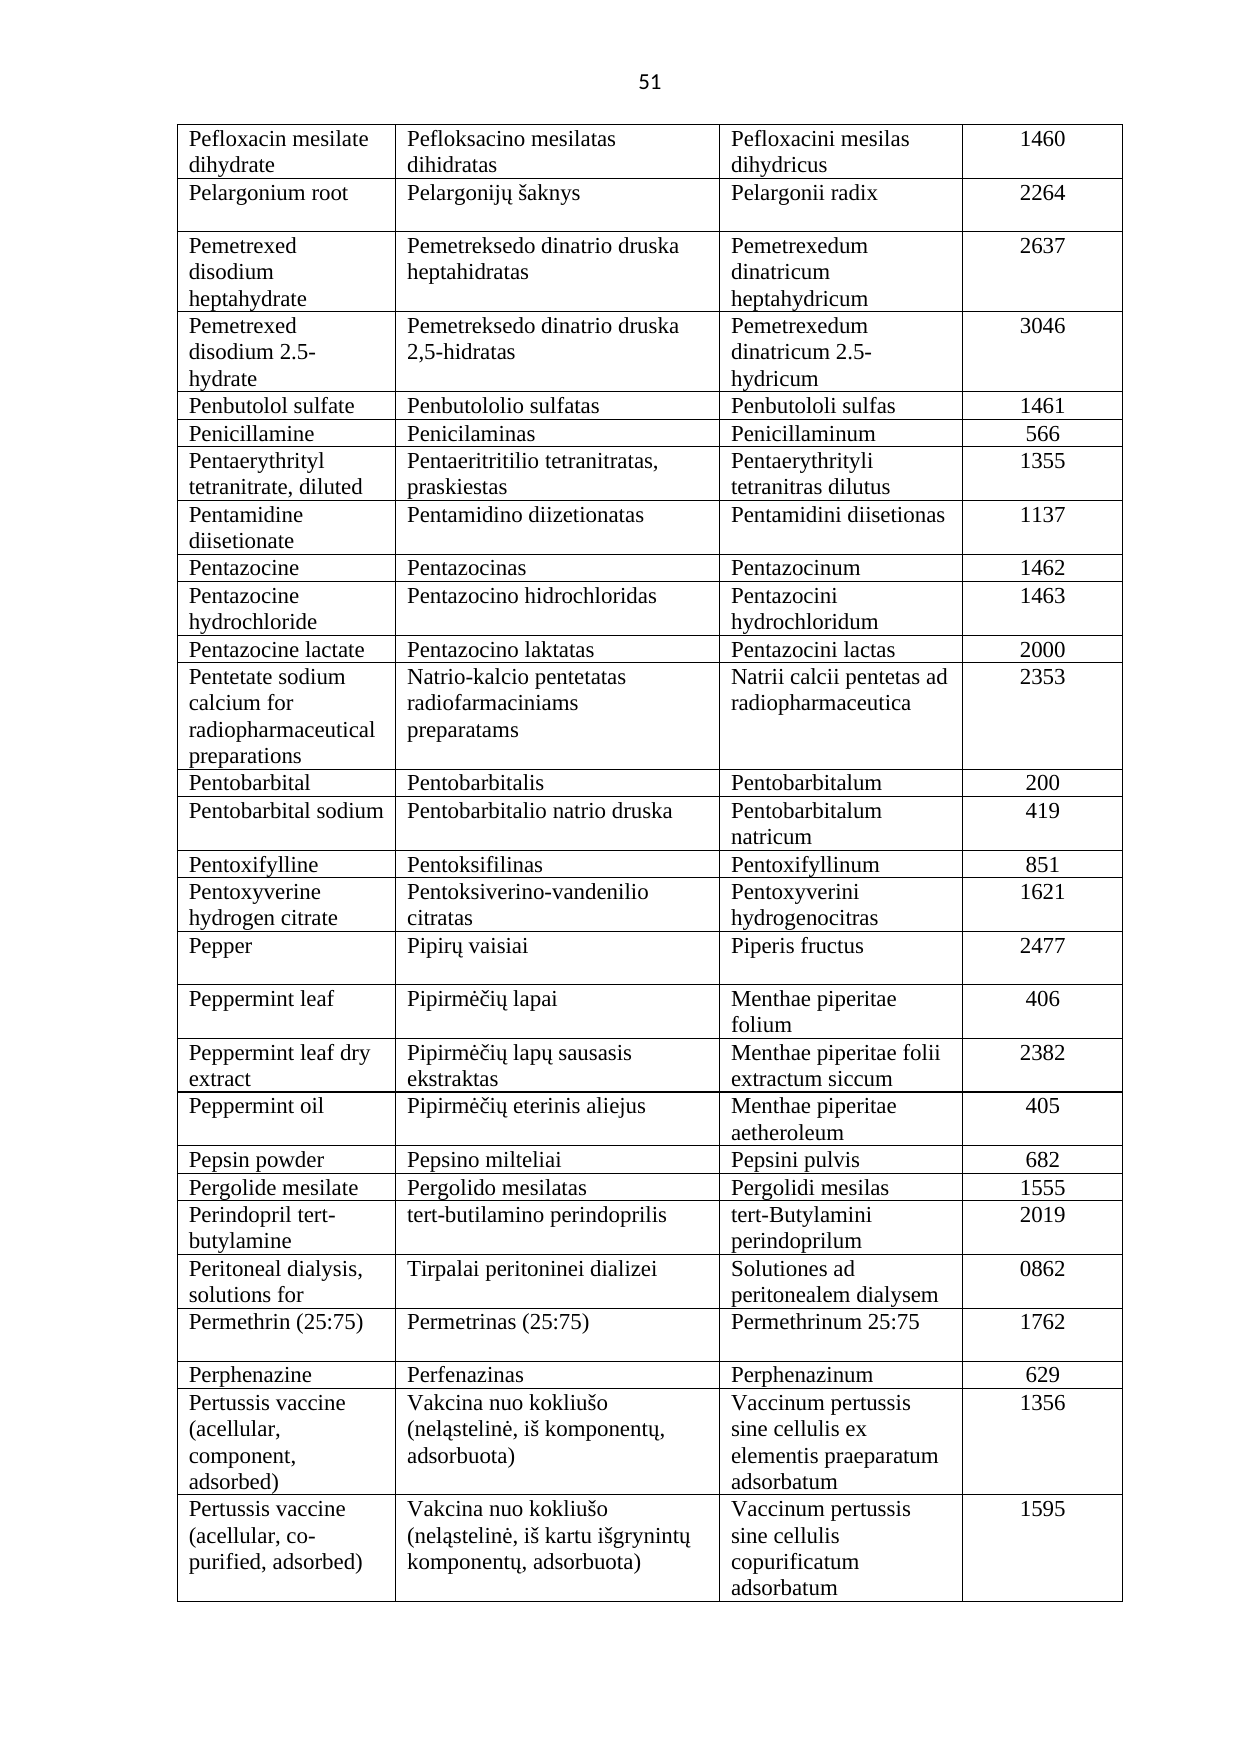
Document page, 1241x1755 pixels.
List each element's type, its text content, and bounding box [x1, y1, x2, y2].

table_cell 2477 [963, 932, 1122, 984]
table_cell Perphenazine [178, 1362, 395, 1388]
table_cell Penicilaminas [396, 420, 719, 446]
table_cell Pergolidi mesilas [720, 1174, 962, 1200]
table_cell 1762 [963, 1309, 1122, 1361]
table_cell Natrio-kalcio pentetatas radiofarmaciniams preparatams [396, 663, 719, 768]
table_cell 405 [963, 1093, 1122, 1145]
table_cell 1356 [963, 1389, 1122, 1494]
table_cell Pipirų vaisiai [396, 932, 719, 984]
table_cell Pemetreksedo dinatrio druska heptahidratas [396, 232, 719, 311]
table_cell Vaccinum pertussis sine cellulis ex elementis praeparatum adsorbatum [720, 1389, 962, 1494]
table_cell Pentazocino hidrochloridas [396, 582, 719, 634]
table_cell Pentazocini lactas [720, 636, 962, 662]
table_cell Peppermint leaf [178, 985, 395, 1038]
table_cell Pentazocinas [396, 555, 719, 581]
table_cell Pentobarbitalum natricum [720, 797, 962, 849]
table_cell Pentamidini diisetionas [720, 501, 962, 553]
table_cell Pertussis vaccine (acellular, component, adsorbed) [178, 1389, 395, 1494]
table_cell 1137 [963, 501, 1122, 553]
table_cell Pentoxyverine hydrogen citrate [178, 878, 395, 931]
table_cell Penbutolol sulfate [178, 392, 395, 418]
table_cell Solutiones ad peritonealem dialysem [720, 1255, 962, 1307]
table_cell 1595 [963, 1495, 1122, 1601]
table_cell Pergolido mesilatas [396, 1174, 719, 1200]
table_cell tert-Butylamini perindoprilum [720, 1201, 962, 1254]
table_cell Penicillaminum [720, 420, 962, 446]
table_cell Pepper [178, 932, 395, 984]
table_cell 629 [963, 1362, 1122, 1388]
table_cell 566 [963, 420, 1122, 446]
table_cell 1621 [963, 878, 1122, 931]
table_cell Penbutololi sulfas [720, 392, 962, 418]
table_cell 2637 [963, 232, 1122, 311]
table_cell Pentaerythrityli tetranitras dilutus [720, 447, 962, 500]
table_cell Pentazocinum [720, 555, 962, 581]
table_cell 2353 [963, 663, 1122, 768]
table_cell Vakcina nuo kokliušo (neląstelinė, iš kartu išgrynintų komponentų, adsorbuota) [396, 1495, 719, 1601]
table_cell Penicillamine [178, 420, 395, 446]
table_cell Pentoxyverini hydrogenocitras [720, 878, 962, 931]
table_cell Penbutololio sulfatas [396, 392, 719, 418]
table_cell Pentazocine [178, 555, 395, 581]
table_cell Perphenazinum [720, 1362, 962, 1388]
table_cell Pemetreksedo dinatrio druska 2,5-hidratas [396, 312, 719, 391]
table_cell 3046 [963, 312, 1122, 391]
table_cell Vakcina nuo kokliušo (neląstelinė, iš komponentų, adsorbuota) [396, 1389, 719, 1494]
table_cell Pentobarbitalio natrio druska [396, 797, 719, 849]
table_cell Pertussis vaccine (acellular, co-purified, adsorbed) [178, 1495, 395, 1601]
table_cell 1463 [963, 582, 1122, 634]
table_cell 1555 [963, 1174, 1122, 1200]
table_cell Peppermint oil [178, 1093, 395, 1145]
table_cell Piperis fructus [720, 932, 962, 984]
table_cell Pentobarbital sodium [178, 797, 395, 849]
table_cell Pentazocine hydrochloride [178, 582, 395, 634]
table_cell 0862 [963, 1255, 1122, 1307]
table_cell Pefloksacino mesilatas dihidratas [396, 125, 719, 178]
table_cell Pentazocini hydrochloridum [720, 582, 962, 634]
table_cell 2382 [963, 1039, 1122, 1091]
table_cell Pepsino milteliai [396, 1146, 719, 1172]
table_cell Pentazocino laktatas [396, 636, 719, 662]
table_cell Pemetrexedum dinatricum 2.5-hydricum [720, 312, 962, 391]
table_cell Perindopril tert-butylamine [178, 1201, 395, 1254]
table_cell tert-butilamino perindoprilis [396, 1201, 719, 1254]
table_cell 1355 [963, 447, 1122, 500]
table_cell Pefloxacini mesilas dihydricus [720, 125, 962, 178]
table_cell Peppermint leaf dry extract [178, 1039, 395, 1091]
table_cell Pentetate sodium calcium for radiopharmaceutical preparations [178, 663, 395, 768]
table_cell 406 [963, 985, 1122, 1038]
table_cell Pelargonijų šaknys [396, 179, 719, 231]
table_cell Pentobarbital [178, 770, 395, 796]
table_cell Pemetrexed disodium 2.5-hydrate [178, 312, 395, 391]
table_cell Menthae piperitae aetheroleum [720, 1093, 962, 1145]
table_cell Pemetrexedum dinatricum heptahydricum [720, 232, 962, 311]
table_cell Pentobarbitalum [720, 770, 962, 796]
table_cell Pentoxifyllinum [720, 851, 962, 877]
table_cell Pipirmėčių eterinis aliejus [396, 1093, 719, 1145]
table_cell 2264 [963, 179, 1122, 231]
table_cell Pentamidino diizetionatas [396, 501, 719, 553]
table_cell 2000 [963, 636, 1122, 662]
table_cell 1461 [963, 392, 1122, 418]
table_cell Pepsini pulvis [720, 1146, 962, 1172]
table_cell 682 [963, 1146, 1122, 1172]
table_cell Pemetrexed disodium heptahydrate [178, 232, 395, 311]
table_cell Permethrinum 25:75 [720, 1309, 962, 1361]
table_cell Pentoxifylline [178, 851, 395, 877]
table_cell Menthae piperitae folii extractum siccum [720, 1039, 962, 1091]
table_cell Vaccinum pertussis sine cellulis copurificatum adsorbatum [720, 1495, 962, 1601]
table_cell Pentazocine lactate [178, 636, 395, 662]
table_cell 419 [963, 797, 1122, 849]
table_cell 200 [963, 770, 1122, 796]
table_cell Pentobarbitalis [396, 770, 719, 796]
table_cell Pepsin powder [178, 1146, 395, 1172]
table_cell Pentamidine diisetionate [178, 501, 395, 553]
table_cell Pergolide mesilate [178, 1174, 395, 1200]
table_cell Pentoksifilinas [396, 851, 719, 877]
table_cell Tirpalai peritoninei dializei [396, 1255, 719, 1307]
table_cell Menthae piperitae folium [720, 985, 962, 1038]
table_cell Pelargonium root [178, 179, 395, 231]
table_cell Peritoneal dialysis, solutions for [178, 1255, 395, 1307]
table_cell Perfenazinas [396, 1362, 719, 1388]
table_cell 1462 [963, 555, 1122, 581]
table_cell Pentoksiverino-vandenilio citratas [396, 878, 719, 931]
table_cell Pipirmėčių lapai [396, 985, 719, 1038]
table_cell Natrii calcii pentetas ad radiopharmaceutica [720, 663, 962, 768]
table_cell Permethrin (25:75) [178, 1309, 395, 1361]
table_cell Pentaerythrityl tetranitrate, diluted [178, 447, 395, 500]
table_cell Pipirmėčių lapų sausasis ekstraktas [396, 1039, 719, 1091]
table_cell Pefloxacin mesilate dihydrate [178, 125, 395, 178]
table_cell Permetrinas (25:75) [396, 1309, 719, 1361]
table_cell Pentaeritritilio tetranitratas, praskiestas [396, 447, 719, 500]
table_cell 851 [963, 851, 1122, 877]
table_cell 2019 [963, 1201, 1122, 1254]
table_cell Pelargonii radix [720, 179, 962, 231]
table_cell 1460 [963, 125, 1122, 178]
